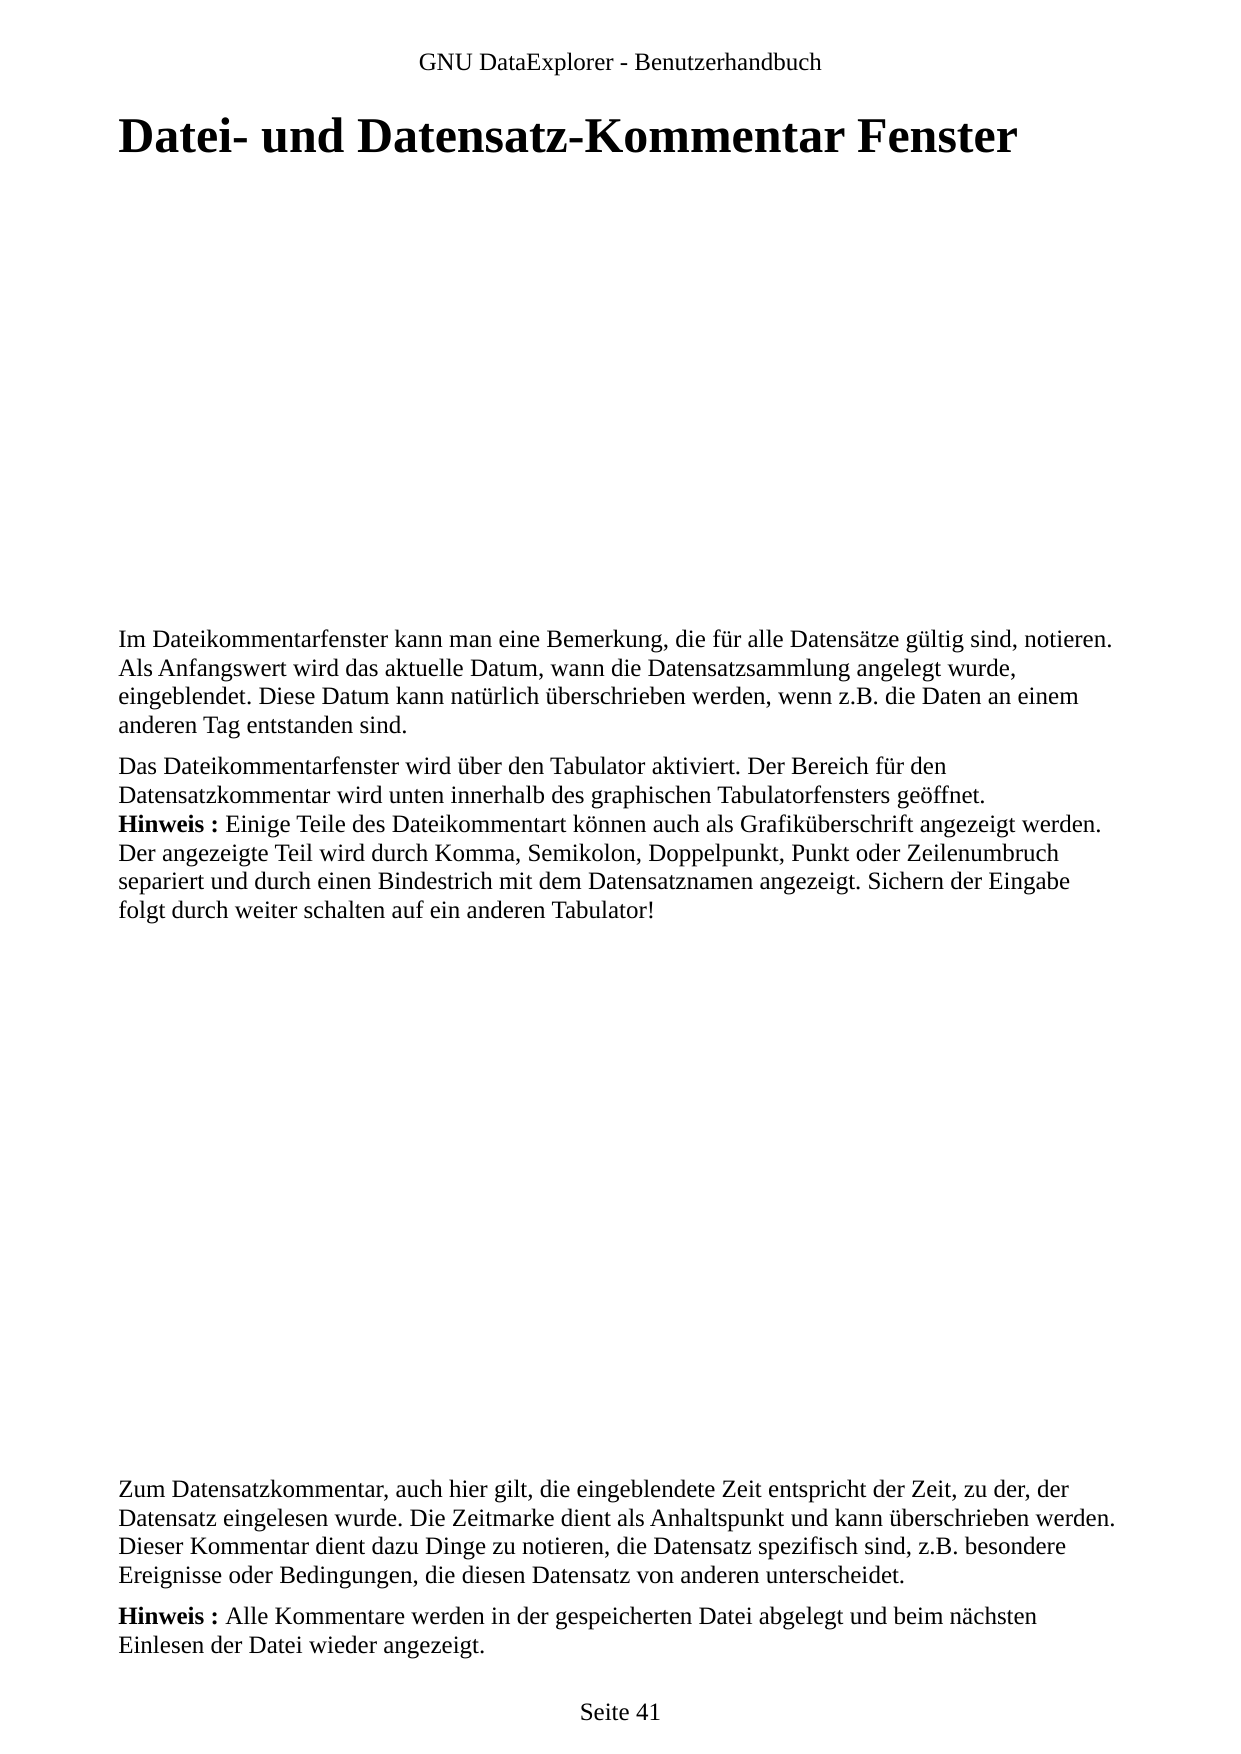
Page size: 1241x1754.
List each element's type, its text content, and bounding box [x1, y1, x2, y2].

subtitle Datei- und Datensatz-Kommentar Fenster [118, 106, 1122, 164]
text Im Dateikommentarfenster kann man eine Bemerkung, die für alle Datensätze gültig sind, notieren. Als Anfangswert wird das aktuelle Datum, wann die Datensatzsammlung angelegt wurde, eingeblendet. Diese Datum kann natürlich überschrieben werden, wenn z.B. die Daten an einem anderen Tag entstanden sind. [118, 624, 1122, 739]
text Hinweis : Alle Kommentare werden in der gespeicherten Datei abgelegt und beim nächsten Einlesen der Datei wieder angezeigt. [118, 1601, 1122, 1659]
text Zum Datensatzkommentar, auch hier gilt, die eingeblendete Zeit entspricht der Zeit, zu der, der Datensatz eingelesen wurde. Die Zeitmarke dient als Anhaltspunkt und kann überschrieben werden. Dieser Kommentar dient dazu Dinge zu notieren, die Datensatz spezifisch sind, z.B. besondere Ereignisse oder Bedingungen, die diesen Datensatz von anderen unterscheidet. [118, 1474, 1122, 1589]
text Das Dateikommentarfenster wird über den Tabulator aktiviert. Der Bereich für den Datensatzkommentar wird unten innerhalb des graphischen Tabulatorfensters geöffnet. Hinweis : Einige Teile des Dateikommentart können auch als Grafiküberschrift angezeigt werden. Der angezeigte Teil wird durch Komma, Semikolon, Doppelpunkt, Punkt oder Zeilenumbruch separiert und durch einen Bindestrich mit dem Datensatznamen angezeigt. Sichern der Eingabe folgt durch weiter schalten auf ein anderen Tabulator! [118, 751, 1122, 924]
